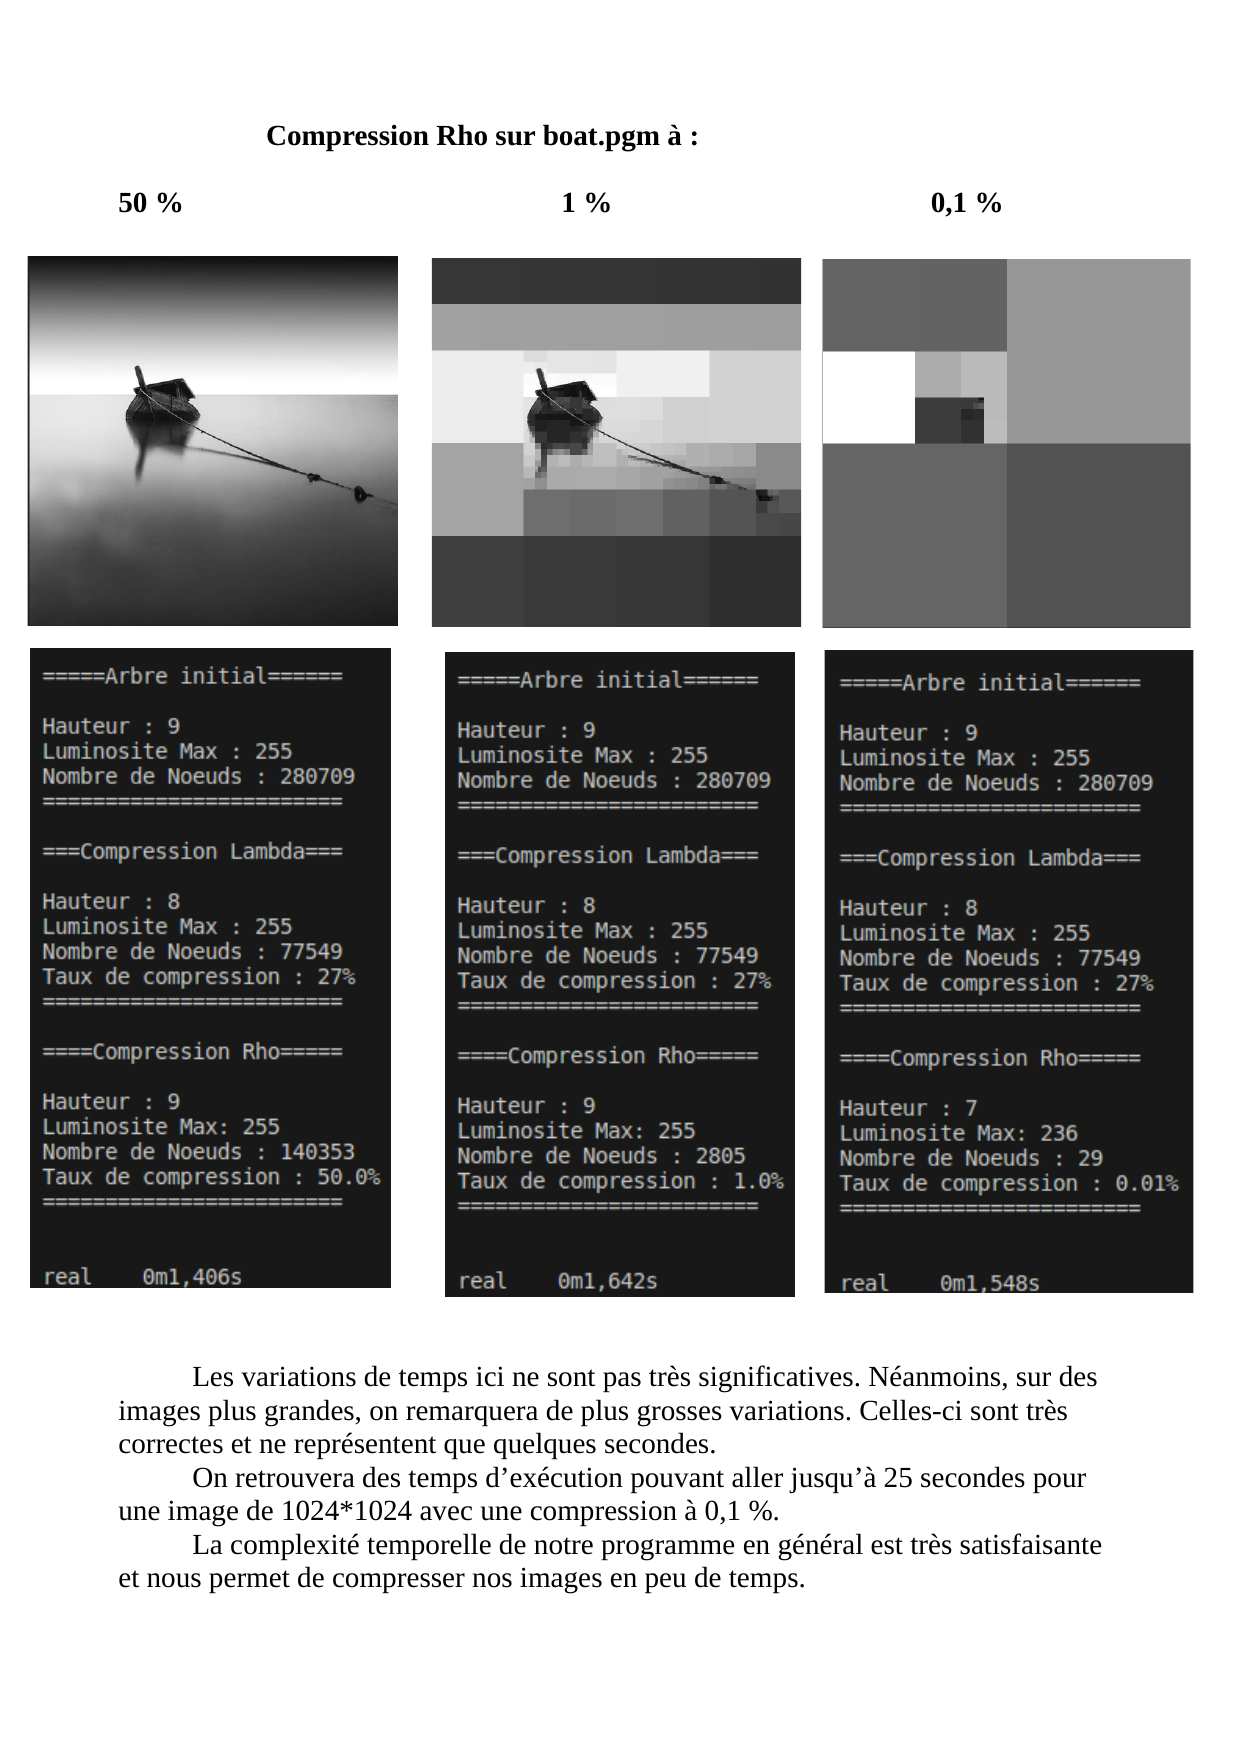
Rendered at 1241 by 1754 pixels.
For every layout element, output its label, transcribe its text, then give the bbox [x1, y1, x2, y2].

text On retrouvera des temps d’exécution pouvant aller jusqu’à 25 secondes pour une image de 1024*1024 avec une compression à 0,1 %. [118, 1460, 1122, 1527]
text La complexité temporelle de notre programme en général est très satisfaisante et nous permet de compresser nos images en peu de temps. [118, 1527, 1122, 1594]
picture [431, 258, 802, 627]
picture [27, 256, 398, 626]
picture [822, 259, 1191, 628]
picture [824, 650, 1194, 1293]
picture [30, 648, 391, 1288]
picture [445, 652, 795, 1297]
text Compression Rho sur boat.pgm à : [118, 118, 1122, 152]
text 50 % 1 % 0,1 % Les variations de temps ici ne sont pas très significatives. Néanmoins, sur des images plus grandes, on remarquera de plus grosses variations. Celles-ci sont très correctes et ne représentent que quelques secondes. [118, 185, 1122, 1460]
